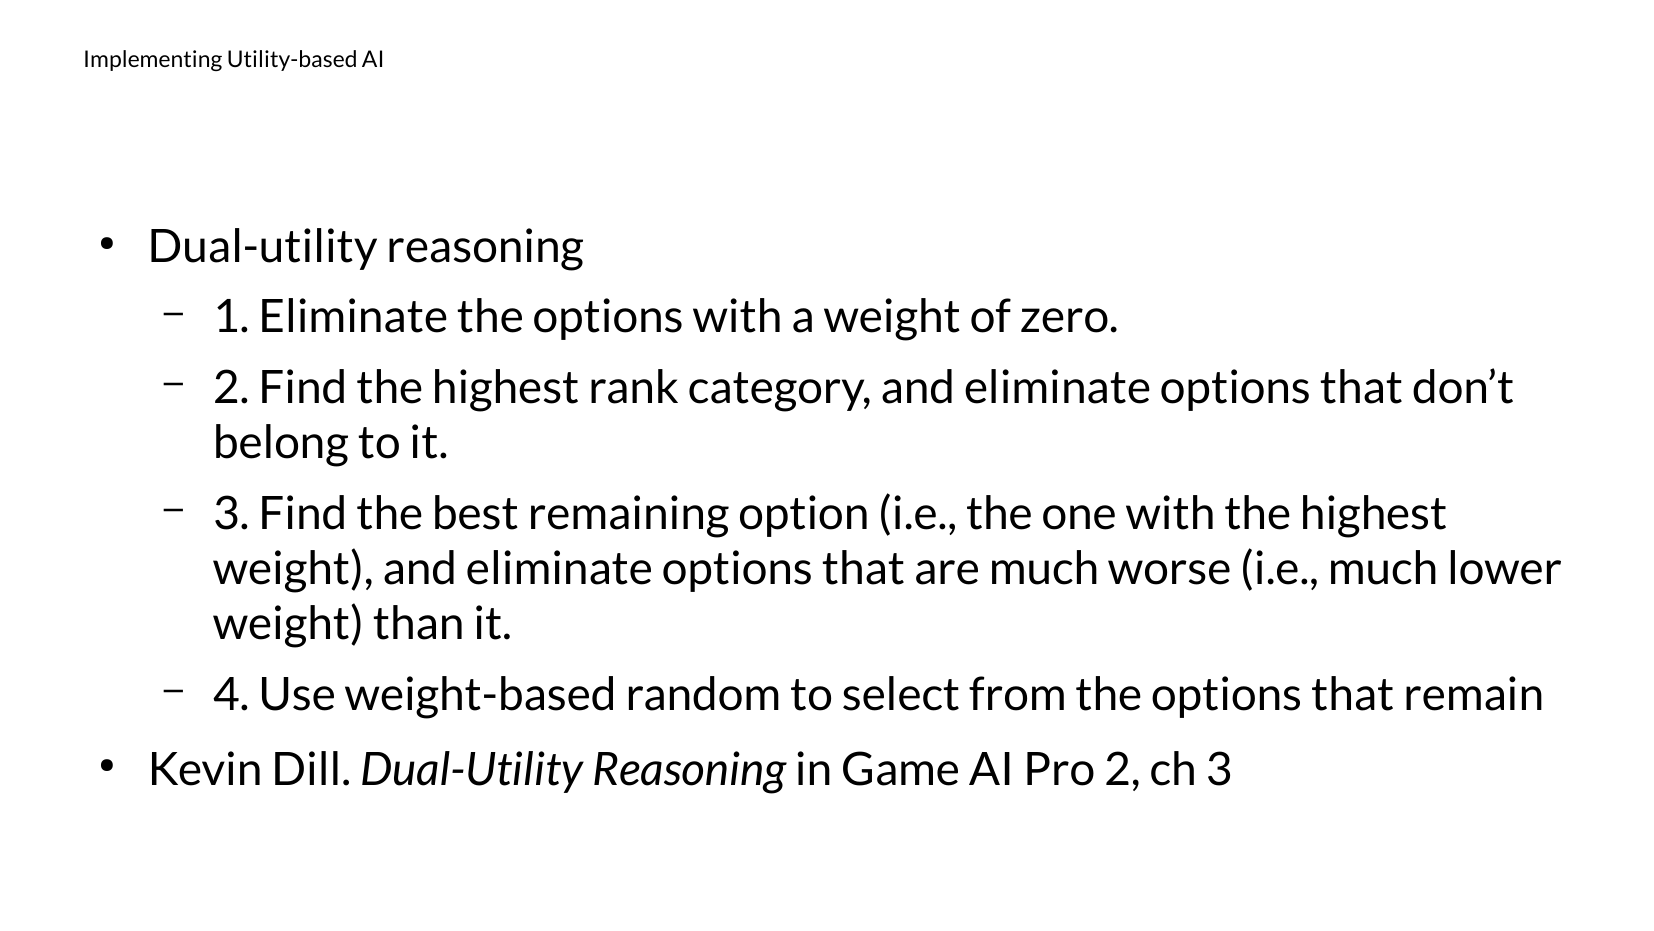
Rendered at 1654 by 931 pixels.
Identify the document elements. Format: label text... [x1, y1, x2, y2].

list Dual-utility reasoning 1. Eliminate the options with a weight of zero. 2. Find the highest rank category, and eliminate options that don’t belong to it. 3. Find the best remaining option (i.e., the one with the highest weight), and eliminate options that are much worse (i.e., much lower weight) than it. 4. Use weight-based random to select from the options that remain Kevin Dill. Dual-Utility Reasoning in Game AI Pro 2, ch 3 [82, 217, 1571, 839]
title Implementing Utility-based AI [83, 0, 1571, 119]
